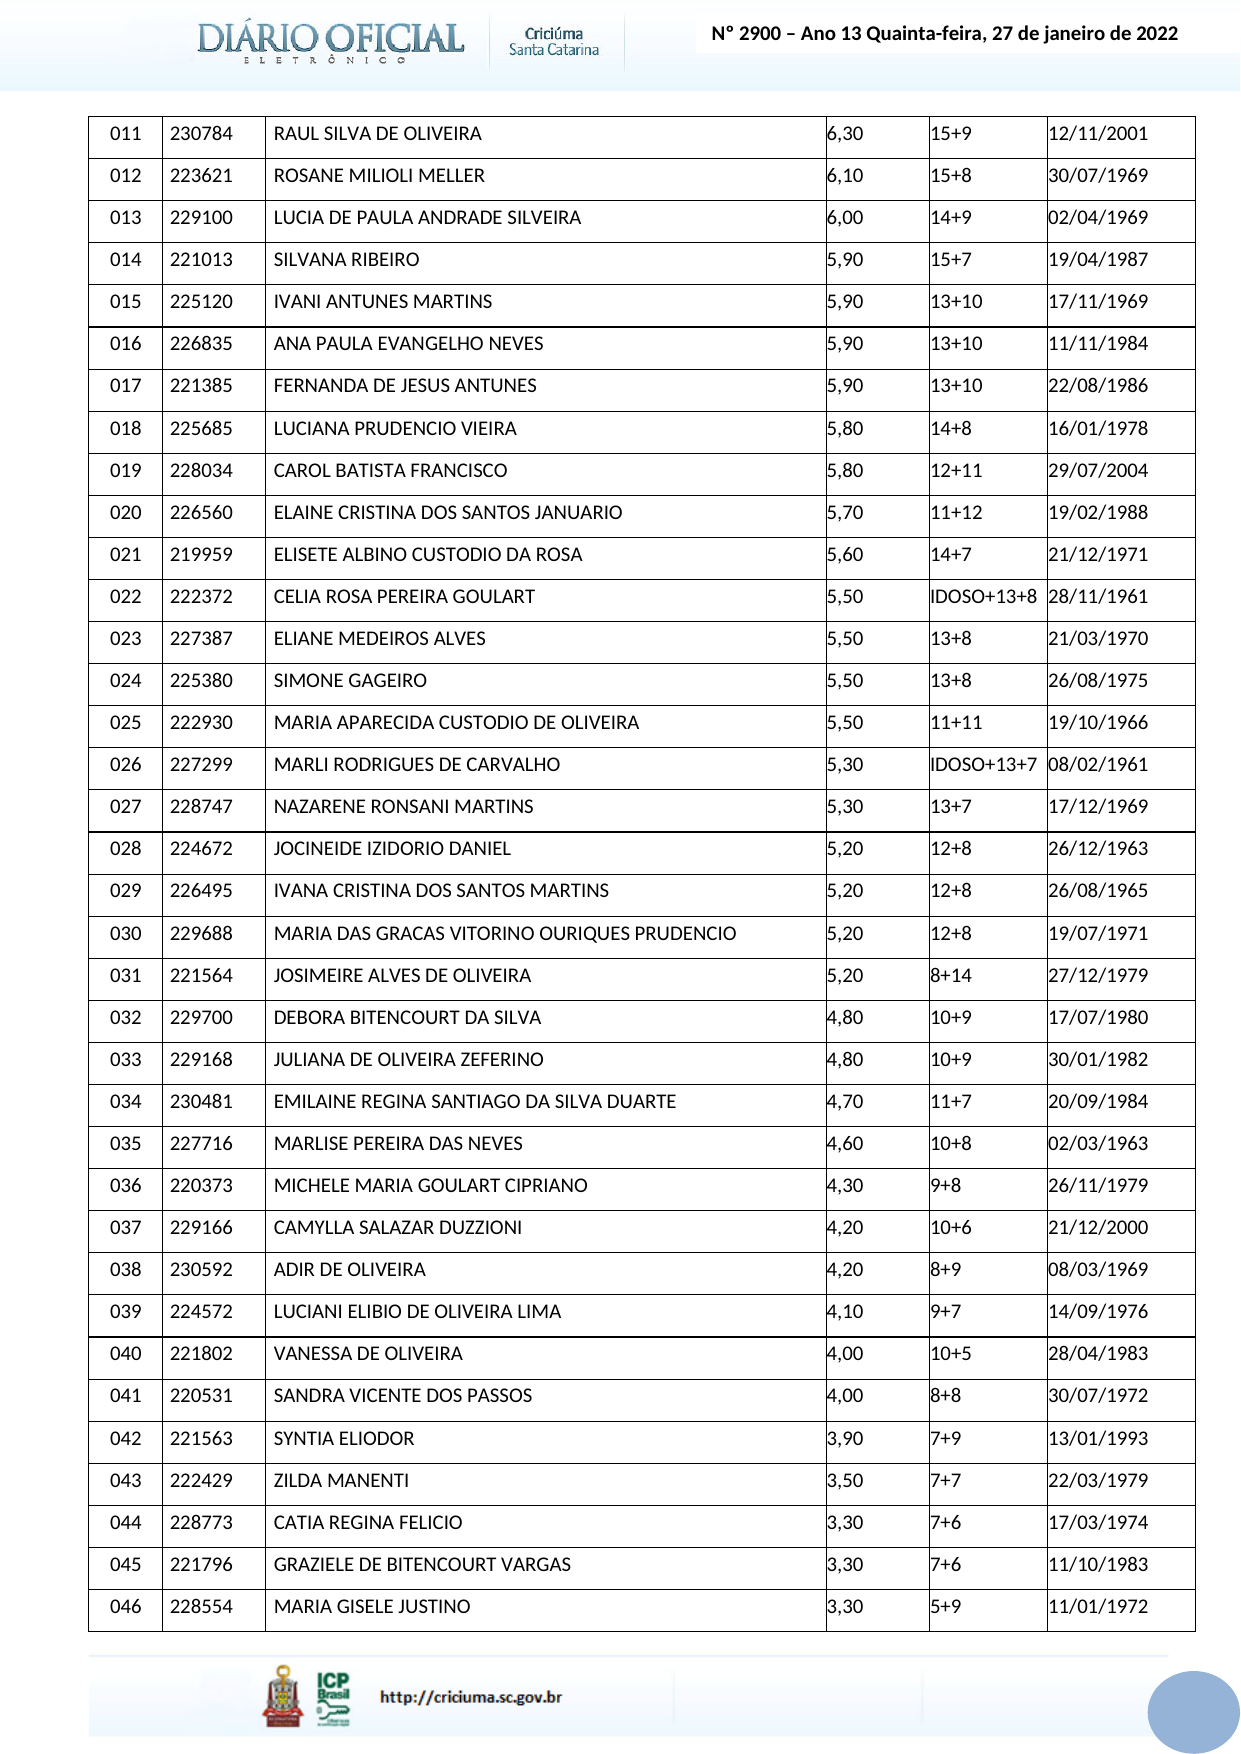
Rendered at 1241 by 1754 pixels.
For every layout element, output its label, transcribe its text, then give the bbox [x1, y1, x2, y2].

table_cell 228747 [163, 790, 265, 831]
table_cell SANDRA VICENTE DOS PASSOS [266, 1380, 826, 1421]
table_cell 22/08/1986 [1048, 370, 1195, 411]
table_cell CAMYLLA SALAZAR DUZZIONI [266, 1211, 826, 1252]
table_cell 21/03/1970 [1048, 622, 1195, 663]
table_cell 5,30 [827, 790, 929, 831]
table_cell 4,60 [827, 1127, 929, 1168]
table_cell 15+8 [930, 159, 1047, 200]
table_cell 016 [89, 328, 162, 368]
table_cell 17/11/1969 [1048, 285, 1195, 326]
table_cell 229688 [163, 917, 265, 958]
table_cell 221385 [163, 370, 265, 411]
table_cell 08/02/1961 [1048, 748, 1195, 789]
table_cell 229100 [163, 201, 265, 242]
table_cell 039 [89, 1295, 162, 1336]
table_cell 14+9 [930, 201, 1047, 242]
table_cell 13/01/1993 [1048, 1422, 1195, 1463]
table_cell 018 [89, 412, 162, 453]
table_cell 221013 [163, 243, 265, 284]
table_cell 10+8 [930, 1127, 1047, 1168]
table_cell MARIA APARECIDA CUSTODIO DE OLIVEIRA [266, 706, 826, 747]
table_cell 221796 [163, 1548, 265, 1589]
table_cell JULIANA DE OLIVEIRA ZEFERINO [266, 1043, 826, 1084]
table_cell 10+9 [930, 1043, 1047, 1084]
table_cell 228773 [163, 1506, 265, 1547]
table_cell ZILDA MANENTI [266, 1464, 826, 1505]
table_cell 12+8 [930, 875, 1047, 916]
table_cell 8+14 [930, 959, 1047, 1000]
table_cell 17/07/1980 [1048, 1001, 1195, 1042]
table_cell 9+7 [930, 1295, 1047, 1336]
table_cell 224672 [163, 833, 265, 873]
table_cell EMILAINE REGINA SANTIAGO DA SILVA DUARTE [266, 1085, 826, 1126]
table_cell 4,00 [827, 1380, 929, 1421]
table_cell 20/09/1984 [1048, 1085, 1195, 1126]
table_cell 222429 [163, 1464, 265, 1505]
table_cell 034 [89, 1085, 162, 1126]
table_cell 5,20 [827, 875, 929, 916]
table_cell 027 [89, 790, 162, 831]
table_cell MICHELE MARIA GOULART CIPRIANO [266, 1169, 826, 1210]
table_cell 225685 [163, 412, 265, 453]
table_cell 21/12/1971 [1048, 538, 1195, 579]
table_cell 14/09/1976 [1048, 1295, 1195, 1336]
table_cell IVANA CRISTINA DOS SANTOS MARTINS [266, 875, 826, 916]
table_cell LUCIANI ELIBIO DE OLIVEIRA LIMA [266, 1295, 826, 1336]
table_cell MARIA DAS GRACAS VITORINO OURIQUES PRUDENCIO [266, 917, 826, 958]
table_cell 221563 [163, 1422, 265, 1463]
table_cell 041 [89, 1380, 162, 1421]
table_cell 7+6 [930, 1548, 1047, 1589]
table_cell 17/03/1974 [1048, 1506, 1195, 1547]
table_cell 8+8 [930, 1380, 1047, 1421]
table_cell 10+9 [930, 1001, 1047, 1042]
table_cell 012 [89, 159, 162, 200]
table_cell 046 [89, 1590, 162, 1631]
table_cell 10+5 [930, 1338, 1047, 1378]
table_cell ROSANE MILIOLI MELLER [266, 159, 826, 200]
table_cell SYNTIA ELIODOR [266, 1422, 826, 1463]
table_cell 3,90 [827, 1422, 929, 1463]
table_cell 045 [89, 1548, 162, 1589]
table_cell 6,30 [827, 117, 929, 158]
table_cell 015 [89, 285, 162, 326]
table_cell GRAZIELE DE BITENCOURT VARGAS [266, 1548, 826, 1589]
table_cell 220531 [163, 1380, 265, 1421]
table_cell 13+10 [930, 285, 1047, 326]
table_cell 26/12/1963 [1048, 833, 1195, 873]
table_cell 11/01/1972 [1048, 1590, 1195, 1631]
table_cell ELIANE MEDEIROS ALVES [266, 622, 826, 663]
table_cell 12+8 [930, 833, 1047, 873]
table_cell 026 [89, 748, 162, 789]
table_cell 035 [89, 1127, 162, 1168]
table_cell 9+8 [930, 1169, 1047, 1210]
table_cell CELIA ROSA PEREIRA GOULART [266, 580, 826, 621]
table_cell 5,80 [827, 454, 929, 495]
table_cell 4,80 [827, 1001, 929, 1042]
table_cell 30/07/1969 [1048, 159, 1195, 200]
table_cell 029 [89, 875, 162, 916]
table_cell 5,70 [827, 496, 929, 537]
table_cell 7+7 [930, 1464, 1047, 1505]
table_cell 5,60 [827, 538, 929, 579]
table_cell 5,90 [827, 285, 929, 326]
table_cell 227299 [163, 748, 265, 789]
table_cell 29/07/2004 [1048, 454, 1195, 495]
table_cell 042 [89, 1422, 162, 1463]
table_cell JOSIMEIRE ALVES DE OLIVEIRA [266, 959, 826, 1000]
table_cell 5,50 [827, 706, 929, 747]
table_cell 3,30 [827, 1590, 929, 1631]
table_cell 032 [89, 1001, 162, 1042]
table_cell 30/07/1972 [1048, 1380, 1195, 1421]
table_cell 5,20 [827, 917, 929, 958]
table_cell MARLI RODRIGUES DE CARVALHO [266, 748, 826, 789]
table_cell 230481 [163, 1085, 265, 1126]
table_cell 19/02/1988 [1048, 496, 1195, 537]
table_cell NAZARENE RONSANI MARTINS [266, 790, 826, 831]
table_cell 4,20 [827, 1253, 929, 1294]
table_cell 222372 [163, 580, 265, 621]
table_cell 023 [89, 622, 162, 663]
table_cell SIMONE GAGEIRO [266, 664, 826, 705]
table_cell 5,50 [827, 622, 929, 663]
table_cell 5,50 [827, 664, 929, 705]
table_cell LUCIA DE PAULA ANDRADE SILVEIRA [266, 201, 826, 242]
table_cell 5+9 [930, 1590, 1047, 1631]
table_cell 5,80 [827, 412, 929, 453]
table_cell 02/04/1969 [1048, 201, 1195, 242]
table_cell 14+8 [930, 412, 1047, 453]
table_cell 4,20 [827, 1211, 929, 1252]
table_cell 3,30 [827, 1506, 929, 1547]
table_cell 040 [89, 1338, 162, 1378]
table_cell 13+10 [930, 328, 1047, 368]
table_cell 5,90 [827, 243, 929, 284]
table_cell 225120 [163, 285, 265, 326]
table_cell 16/01/1978 [1048, 412, 1195, 453]
table_cell 11+11 [930, 706, 1047, 747]
table_cell IDOSO+13+7 [930, 748, 1047, 789]
table_cell 229700 [163, 1001, 265, 1042]
table_cell 4,70 [827, 1085, 929, 1126]
table_cell MARIA GISELE JUSTINO [266, 1590, 826, 1631]
table_cell 4,80 [827, 1043, 929, 1084]
table_cell 223621 [163, 159, 265, 200]
table_cell ADIR DE OLIVEIRA [266, 1253, 826, 1294]
table_cell 037 [89, 1211, 162, 1252]
table_cell 017 [89, 370, 162, 411]
table_cell 226560 [163, 496, 265, 537]
table_cell 227716 [163, 1127, 265, 1168]
table_cell 19/10/1966 [1048, 706, 1195, 747]
table_cell 5,50 [827, 580, 929, 621]
table_cell 26/11/1979 [1048, 1169, 1195, 1210]
table_cell 043 [89, 1464, 162, 1505]
table_cell 019 [89, 454, 162, 495]
table_cell 26/08/1965 [1048, 875, 1195, 916]
table_cell 036 [89, 1169, 162, 1210]
table_cell MARLISE PEREIRA DAS NEVES [266, 1127, 826, 1168]
table_cell 27/12/1979 [1048, 959, 1195, 1000]
table_cell 3,30 [827, 1548, 929, 1589]
table_cell ELAINE CRISTINA DOS SANTOS JANUARIO [266, 496, 826, 537]
table_cell 5,90 [827, 328, 929, 368]
table_cell 13+7 [930, 790, 1047, 831]
table_cell 4,00 [827, 1338, 929, 1378]
table_cell 15+7 [930, 243, 1047, 284]
table_cell 28/11/1961 [1048, 580, 1195, 621]
table_cell 6,10 [827, 159, 929, 200]
table_cell 8+9 [930, 1253, 1047, 1294]
table_cell 21/12/2000 [1048, 1211, 1195, 1252]
table_cell CATIA REGINA FELICIO [266, 1506, 826, 1547]
table_cell 5,30 [827, 748, 929, 789]
table_cell 222930 [163, 706, 265, 747]
table_cell 4,10 [827, 1295, 929, 1336]
table_cell VANESSA DE OLIVEIRA [266, 1338, 826, 1378]
table_cell 220373 [163, 1169, 265, 1210]
table_cell 225380 [163, 664, 265, 705]
table_cell 19/07/1971 [1048, 917, 1195, 958]
table_cell 025 [89, 706, 162, 747]
table_cell 011 [89, 117, 162, 158]
table_cell 7+6 [930, 1506, 1047, 1547]
table_cell 26/08/1975 [1048, 664, 1195, 705]
table_cell 230784 [163, 117, 265, 158]
table_cell 11/11/1984 [1048, 328, 1195, 368]
table_cell 13+8 [930, 664, 1047, 705]
table_cell 022 [89, 580, 162, 621]
table_cell 221802 [163, 1338, 265, 1378]
table_cell CAROL BATISTA FRANCISCO [266, 454, 826, 495]
table_cell 031 [89, 959, 162, 1000]
table_cell 13+10 [930, 370, 1047, 411]
table_cell LUCIANA PRUDENCIO VIEIRA [266, 412, 826, 453]
table_cell 11+12 [930, 496, 1047, 537]
table_cell 14+7 [930, 538, 1047, 579]
table_cell 08/03/1969 [1048, 1253, 1195, 1294]
table_cell 7+9 [930, 1422, 1047, 1463]
table_cell 13+8 [930, 622, 1047, 663]
table_cell 229168 [163, 1043, 265, 1084]
table_cell 221564 [163, 959, 265, 1000]
table_cell 4,30 [827, 1169, 929, 1210]
table_cell 30/01/1982 [1048, 1043, 1195, 1084]
table_cell 014 [89, 243, 162, 284]
table_cell 10+6 [930, 1211, 1047, 1252]
table_cell ELISETE ALBINO CUSTODIO DA ROSA [266, 538, 826, 579]
table_cell 226835 [163, 328, 265, 368]
table_cell 19/04/1987 [1048, 243, 1195, 284]
table_cell 6,00 [827, 201, 929, 242]
table_cell 038 [89, 1253, 162, 1294]
table_cell 224572 [163, 1295, 265, 1336]
table_cell 5,90 [827, 370, 929, 411]
table_cell DEBORA BITENCOURT DA SILVA [266, 1001, 826, 1042]
table_cell 020 [89, 496, 162, 537]
table_cell 3,50 [827, 1464, 929, 1505]
table_cell 044 [89, 1506, 162, 1547]
table_cell 28/04/1983 [1048, 1338, 1195, 1378]
table_cell 11/10/1983 [1048, 1548, 1195, 1589]
table_cell 229166 [163, 1211, 265, 1252]
table_cell 11+7 [930, 1085, 1047, 1126]
table_cell RAUL SILVA DE OLIVEIRA [266, 117, 826, 158]
table_cell 013 [89, 201, 162, 242]
table_cell 5,20 [827, 959, 929, 1000]
table_cell 219959 [163, 538, 265, 579]
table_cell FERNANDA DE JESUS ANTUNES [266, 370, 826, 411]
table_cell 12+8 [930, 917, 1047, 958]
table_cell 15+9 [930, 117, 1047, 158]
table_cell 12/11/2001 [1048, 117, 1195, 158]
table_cell 021 [89, 538, 162, 579]
table_cell SILVANA RIBEIRO [266, 243, 826, 284]
table_cell 024 [89, 664, 162, 705]
table_cell 228554 [163, 1590, 265, 1631]
table_cell 227387 [163, 622, 265, 663]
table_cell 226495 [163, 875, 265, 916]
table_cell 17/12/1969 [1048, 790, 1195, 831]
table_cell IVANI ANTUNES MARTINS [266, 285, 826, 326]
table_cell 230592 [163, 1253, 265, 1294]
table_cell 12+11 [930, 454, 1047, 495]
table_cell JOCINEIDE IZIDORIO DANIEL [266, 833, 826, 873]
table_cell ANA PAULA EVANGELHO NEVES [266, 328, 826, 368]
table_cell 028 [89, 833, 162, 873]
table_cell 02/03/1963 [1048, 1127, 1195, 1168]
table_cell 030 [89, 917, 162, 958]
table_cell 033 [89, 1043, 162, 1084]
table_cell IDOSO+13+8 [930, 580, 1047, 621]
table_cell 228034 [163, 454, 265, 495]
table_cell 5,20 [827, 833, 929, 873]
table_cell 22/03/1979 [1048, 1464, 1195, 1505]
